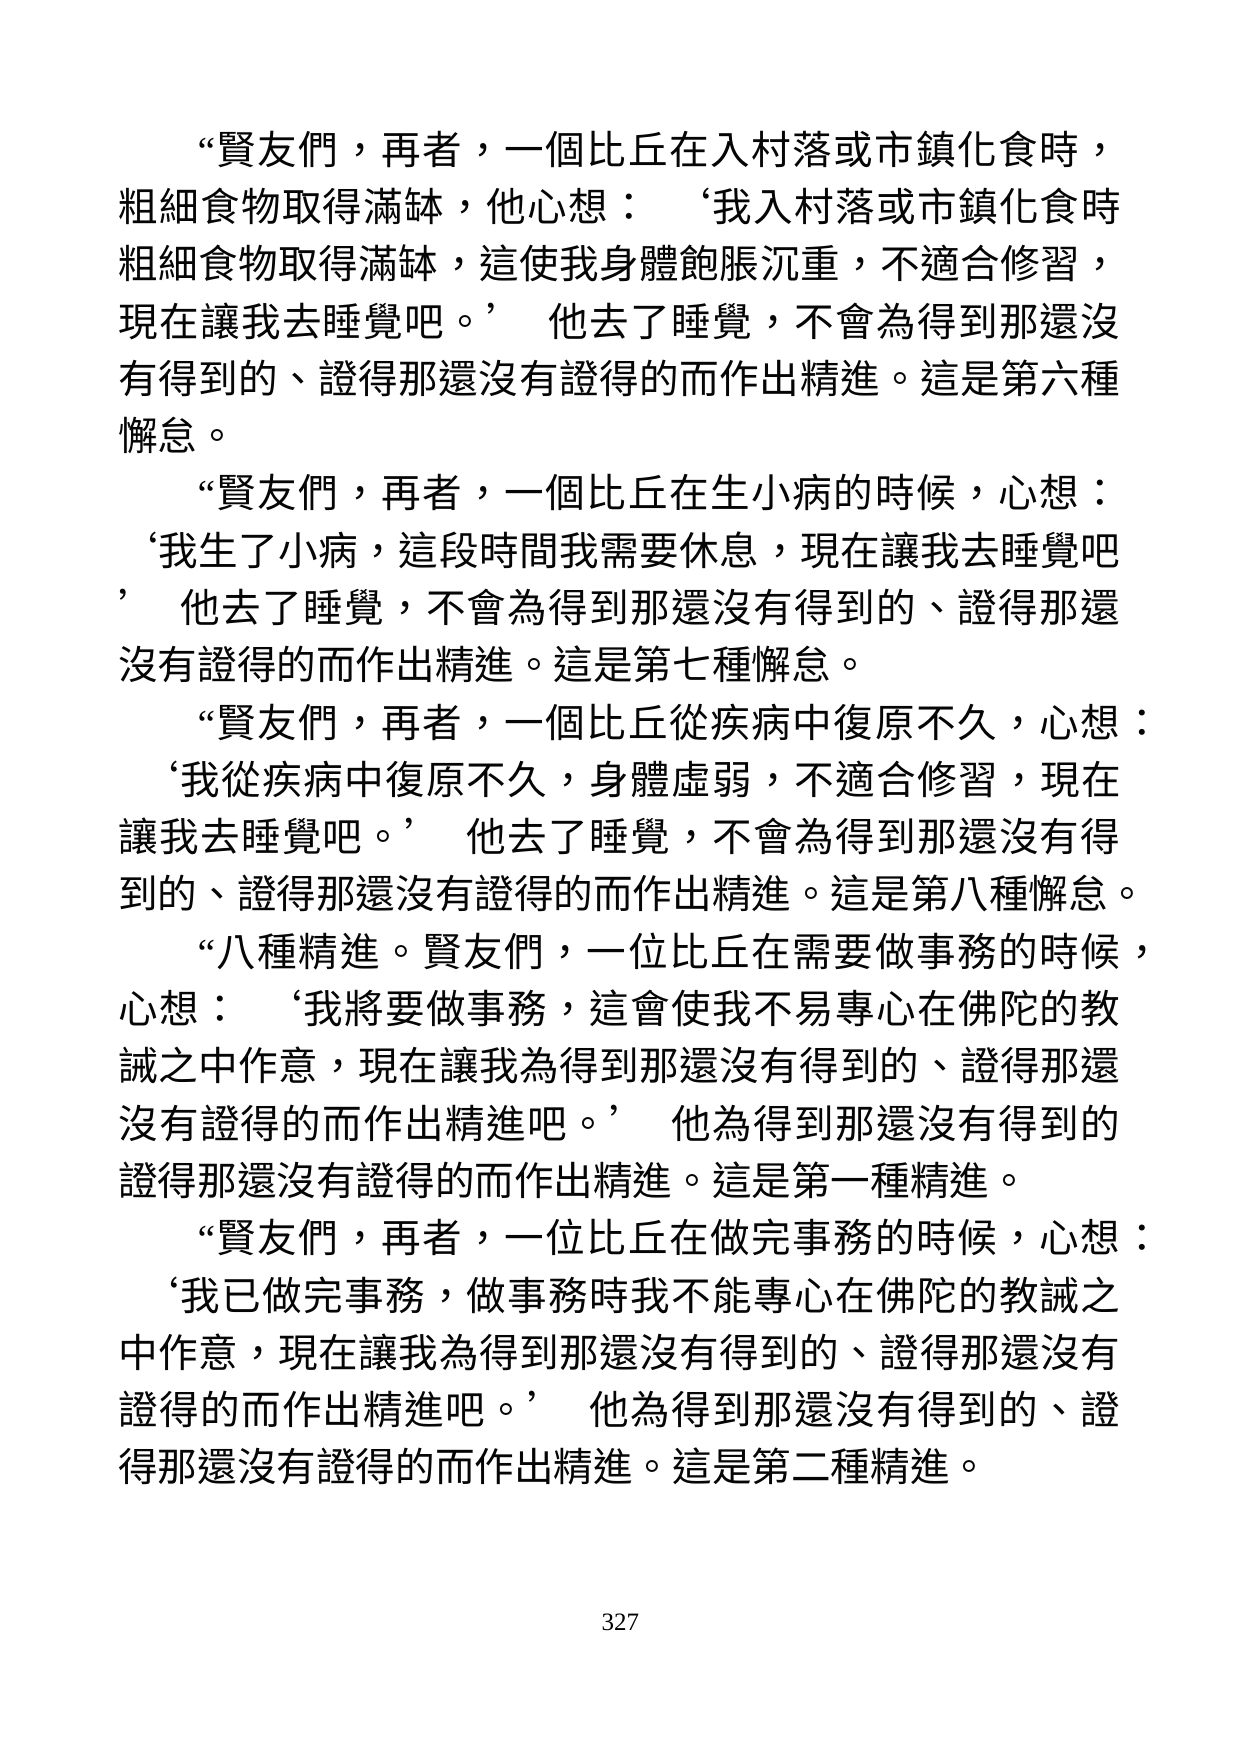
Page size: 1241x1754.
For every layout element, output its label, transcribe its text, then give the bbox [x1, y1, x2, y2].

text “賢友們，再者，一個比丘在入村落或市鎮化食時，粗細食物取得滿缽，他心想： ‘我入村落或市鎮化食時，粗細食物取得滿缽，這使我身體飽脹沉重，不適合修習，現在讓我去睡覺吧。’ 他去了睡覺，不會為得到那還沒有得到的、證得那還沒有證得的而作出精進。這是第六種懈怠。 [118, 118, 1122, 462]
text “八種精進。賢友們，一位比丘在需要做事務的時候，心想： ‘我將要做事務，這會使我不易專心在佛陀的教誡之中作意，現在讓我為得到那還沒有得到的、證得那還沒有證得的而作出精進吧。’ 他為得到那還沒有得到的、證得那還沒有證得的而作出精進。這是第一種精進。 [118, 920, 1122, 1207]
text “賢友們，再者，一個比丘在生小病的時候，心想： ‘我生了小病，這段時間我需要休息，現在讓我去睡覺吧。’ 他去了睡覺，不會為得到那還沒有得到的、證得那還沒有證得的而作出精進。這是第七種懈怠。 [118, 462, 1122, 691]
text “賢友們，再者，一個比丘從疾病中復原不久，心想： ‘我從疾病中復原不久，身體虛弱，不適合修習，現在讓我去睡覺吧。’ 他去了睡覺，不會為得到那還沒有得到的、證得那還沒有證得的而作出精進。這是第八種懈怠。 [118, 691, 1122, 920]
text “賢友們，再者，一位比丘在做完事務的時候，心想： ‘我已做完事務，做事務時我不能專心在佛陀的教誡之中作意，現在讓我為得到那還沒有得到的、證得那還沒有證得的而作出精進吧。’ 他為得到那還沒有得到的、證得那還沒有證得的而作出精進。這是第二種精進。 [118, 1207, 1122, 1493]
